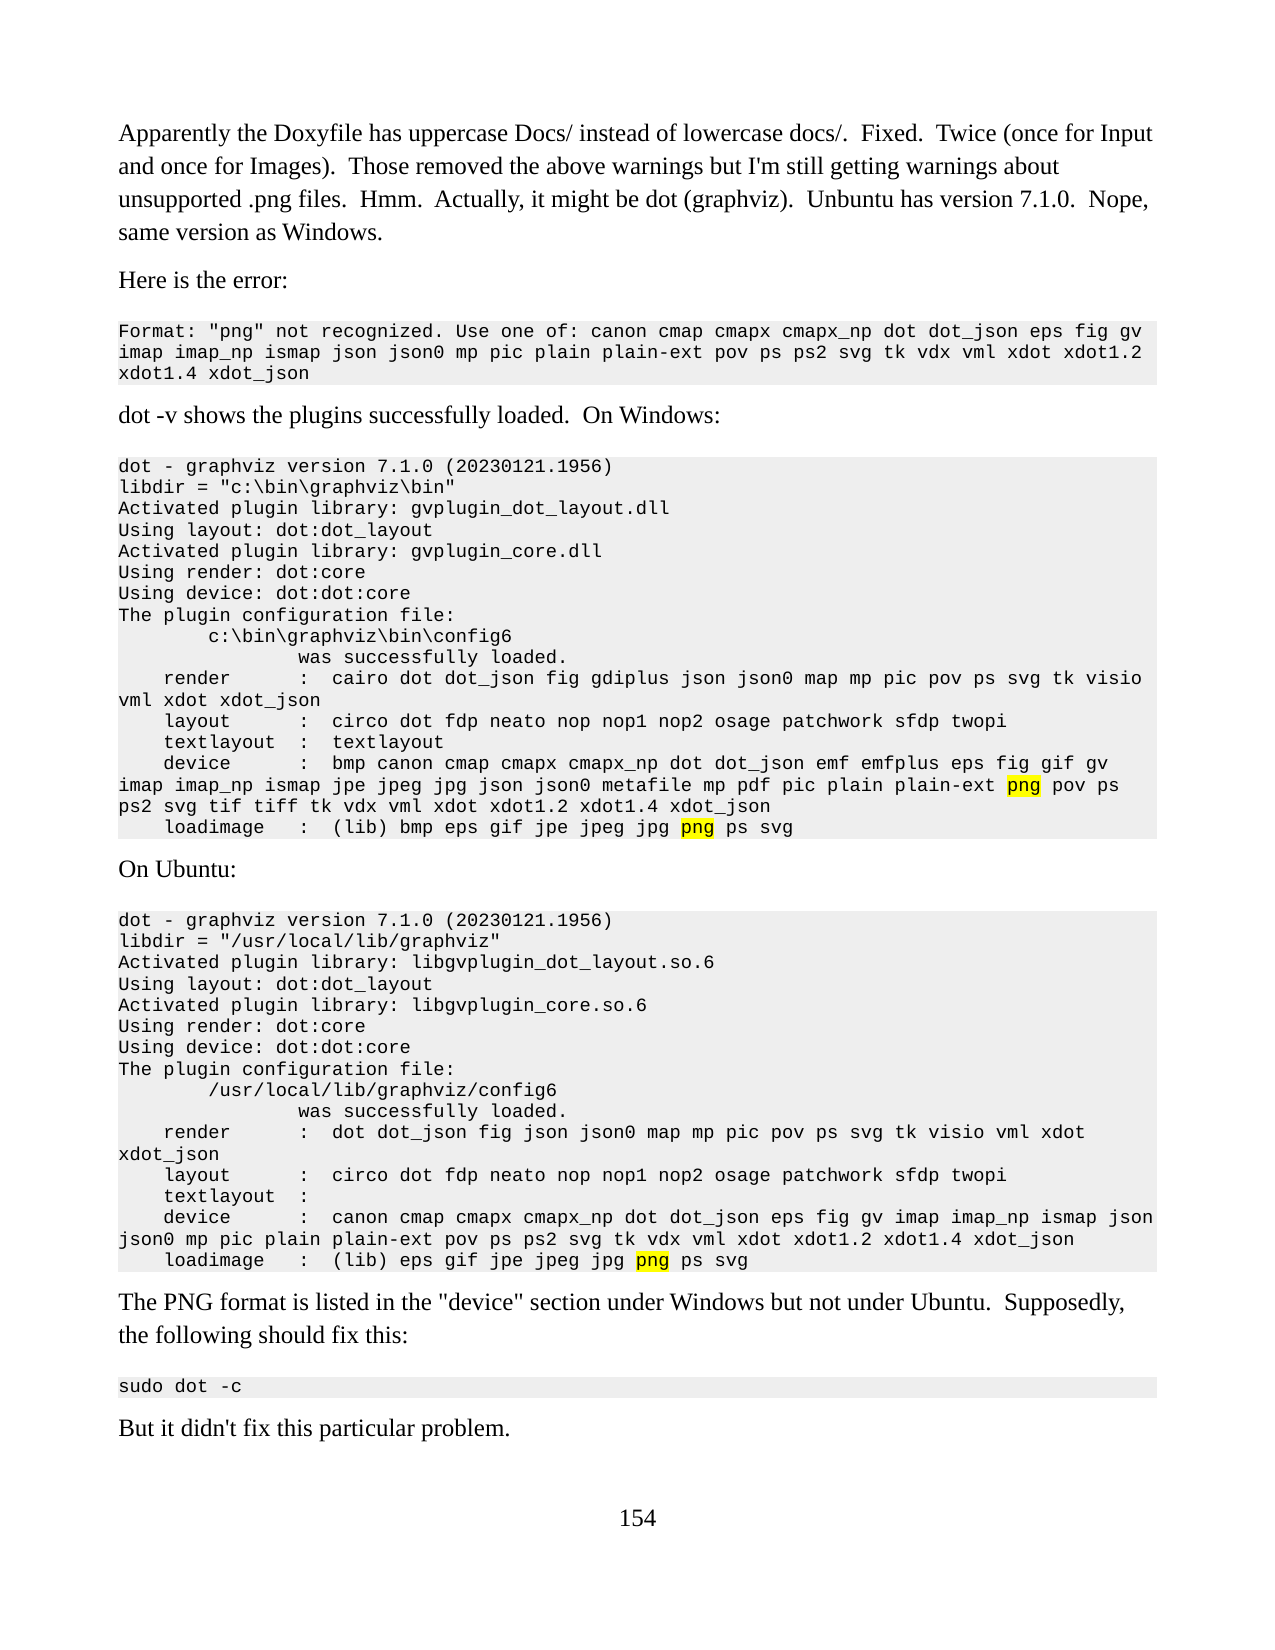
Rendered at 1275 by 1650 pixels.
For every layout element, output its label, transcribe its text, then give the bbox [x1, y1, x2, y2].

text libdir = "/usr/local/lib/graphviz" [118, 932, 1157, 953]
text Using layout: dot:dot_layout [118, 974, 1157, 996]
text But it didn't fix this particular problem. [118, 1413, 1157, 1442]
text Using device: dot:dot:core [118, 584, 1157, 605]
text The PNG format is listed in the "device" section under Windows but not under Ubuntu. Supposedly, the following should fix this: [118, 1287, 1157, 1349]
text layout : circo dot fdp neato nop nop1 nop2 osage patchwork sfdp twopi [118, 1166, 1157, 1187]
text The plugin configuration file: [118, 605, 1157, 627]
text Using render: dot:core [118, 1017, 1157, 1038]
text sudo dot -c [118, 1377, 1157, 1398]
text device : bmp canon cmap cmapx cmapx_np dot dot_json emf emfplus eps fig gif gv imap imap_np ismap jpe jpeg jpg json json0 metafile mp pdf pic plain plain-ext png pov ps ps2 svg tif tiff tk vdx vml xdot xdot1.2 xdot1.4 xdot_json [118, 754, 1157, 818]
text Using layout: dot:dot_layout [118, 520, 1157, 542]
text Activated plugin library: libgvplugin_dot_layout.so.6 [118, 953, 1157, 974]
text Here is the error: [118, 265, 1157, 293]
text dot - graphviz version 7.1.0 (20230121.1956) [118, 457, 1157, 478]
text loadimage : (lib) eps gif jpe jpeg jpg png ps svg [118, 1251, 1157, 1272]
text On Ubuntu: [118, 854, 1157, 883]
text /usr/local/lib/graphviz/config6 [118, 1081, 1157, 1102]
text Activated plugin library: libgvplugin_core.so.6 [118, 996, 1157, 1017]
text loadimage : (lib) bmp eps gif jpe jpeg jpg png ps svg [118, 818, 1157, 839]
text Apparently the Doxyfile has uppercase Docs/ instead of lowercase docs/. Fixed. Twice (once for Input and once for Images). Those removed the above warnings but I'm still getting warnings about unsupported .png files. Hmm. Actually, it might be dot (graphviz). Unbuntu has version 7.1.0. Nope, same version as Windows. [118, 118, 1157, 246]
text Format: "png" not recognized. Use one of: canon cmap cmapx cmapx_np dot dot_json eps fig gv imap imap_np ismap json json0 mp pic plain plain-ext pov ps ps2 svg tk vdx vml xdot xdot1.2 xdot1.4 xdot_json [118, 321, 1157, 385]
text render : dot dot_json fig json json0 map mp pic pov ps svg tk visio vml xdot xdot_json [118, 1123, 1157, 1166]
text textlayout : [118, 1187, 1157, 1208]
text textlayout : textlayout [118, 733, 1157, 754]
text Using device: dot:dot:core [118, 1038, 1157, 1059]
text Using render: dot:core [118, 563, 1157, 584]
text dot - graphviz version 7.1.0 (20230121.1956) [118, 911, 1157, 932]
text was successfully loaded. [118, 1102, 1157, 1123]
text layout : circo dot fdp neato nop nop1 nop2 osage patchwork sfdp twopi [118, 712, 1157, 733]
text Activated plugin library: gvplugin_dot_layout.dll [118, 499, 1157, 520]
text dot -v shows the plugins successfully loaded. On Windows: [118, 400, 1157, 429]
text device : canon cmap cmapx cmapx_np dot dot_json eps fig gv imap imap_np ismap json json0 mp pic plain plain-ext pov ps ps2 svg tk vdx vml xdot xdot1.2 xdot1.4 xdot_json [118, 1208, 1157, 1251]
text render : cairo dot dot_json fig gdiplus json json0 map mp pic pov ps svg tk visio vml xdot xdot_json [118, 669, 1157, 712]
text Activated plugin library: gvplugin_core.dll [118, 542, 1157, 563]
text libdir = "c:\bin\graphviz\bin" [118, 478, 1157, 499]
text The plugin configuration file: [118, 1059, 1157, 1081]
text was successfully loaded. [118, 648, 1157, 669]
text c:\bin\graphviz\bin\config6 [118, 627, 1157, 648]
